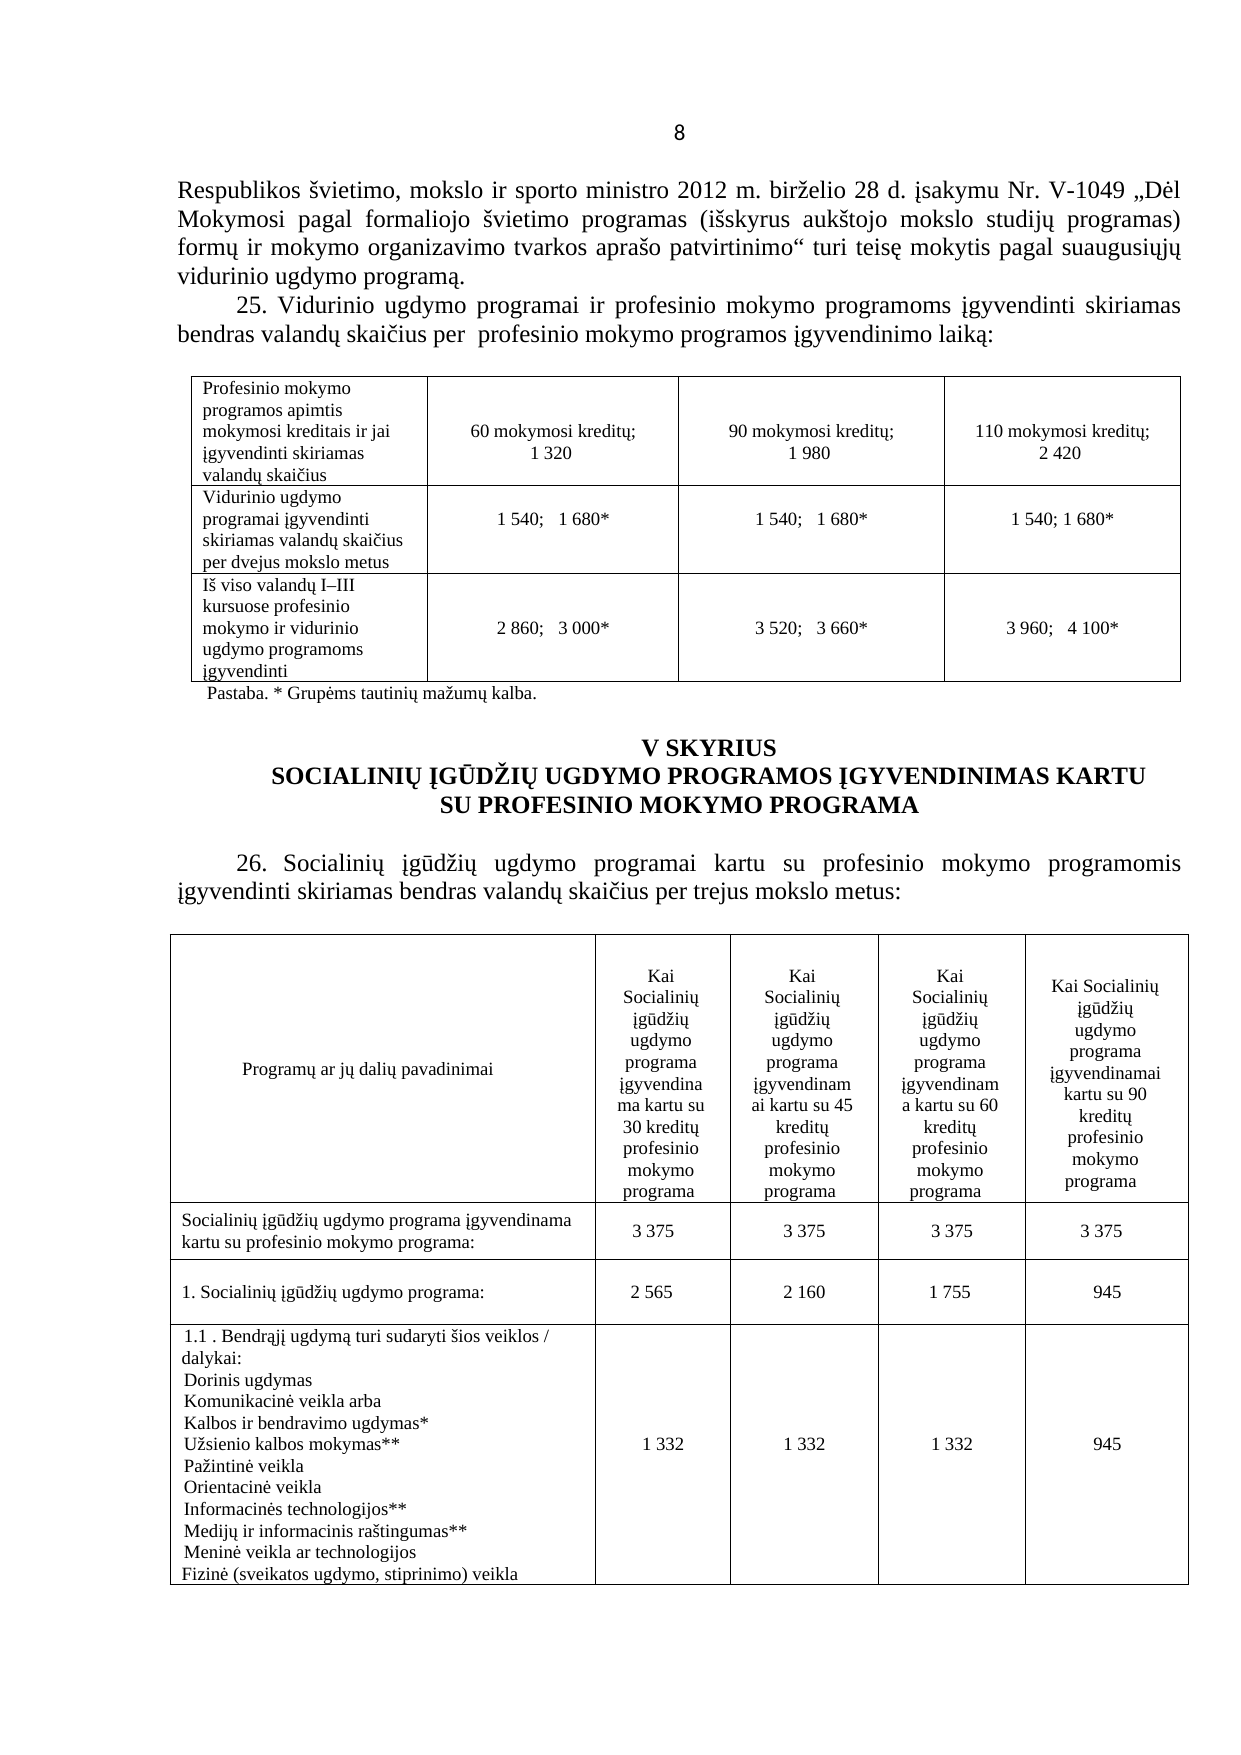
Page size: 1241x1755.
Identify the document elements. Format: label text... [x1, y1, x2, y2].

table_cell 1 540; 1 680* [428, 486, 678, 572]
text V SKYRIUS [177, 733, 1182, 761]
table_cell 3 375 [879, 1203, 1025, 1259]
table_cell 945 [1026, 1260, 1188, 1324]
table_cell 3 375 [1026, 1203, 1188, 1259]
table_cell Kai Socialinių įgūdžių ugdymo programa įgyvendinama kartu su 30 kreditų profesinio mokymo programa [596, 964, 730, 1202]
table_cell Socialinių įgūdžių ugdymo programa įgyvendinama kartu su profesinio mokymo programa: [171, 1203, 595, 1259]
table_header 60 mokymosi kreditų; 1 320 [428, 377, 678, 485]
table_header [1026, 935, 1188, 964]
text 26. Socialinių įgūdžių ugdymo programai kartu su profesinio mokymo programomis įgyvendinti skiriamas bendras valandų skaičius per trejus mokslo metus: [177, 848, 1182, 905]
table_cell 1 332 [731, 1325, 878, 1584]
table_cell 1 540; 1 680* [945, 486, 1180, 572]
table_header 110 mokymosi kreditų; 2 420 [945, 377, 1180, 485]
table_cell 3 960; 4 100* [945, 574, 1180, 681]
table_header Profesinio mokymo programos apimtis mokymosi kreditais ir jai įgyvendinti skiriamas valandų skaičius [192, 377, 427, 485]
table_cell 2 860; 3 000* [428, 574, 678, 681]
table_cell 3 520; 3 660* [679, 574, 944, 681]
table_cell Kai Socialinių įgūdžių ugdymo programa įgyvendinamai kartu su 90 kreditų profesinio mokymo programa [1026, 964, 1188, 1202]
text 25. Vidurinio ugdymo programai ir profesinio mokymo programoms įgyvendinti skiriamas bendras valandų skaičius per profesinio mokymo programos įgyvendinimo laiką: [177, 290, 1182, 347]
table_header 90 mokymosi kreditų; 1 980 [679, 377, 944, 485]
table_header Programų ar jų dalių pavadinimai [171, 935, 595, 1202]
table_header [731, 935, 878, 964]
table_header [879, 935, 1025, 964]
table_cell 1 332 [596, 1325, 730, 1584]
table_cell Vidurinio ugdymo programai įgyvendinti skiriamas valandų skaičius per dvejus mokslo metus [192, 486, 427, 572]
table_cell 1. Socialinių įgūdžių ugdymo programa: [171, 1260, 595, 1324]
table_cell 3 375 [731, 1203, 878, 1259]
text SOCIALINIŲ ĮGŪDŽIŲ UGDYMO PROGRAMOS ĮGYVENDINIMAS KARTU SU PROFESINIO MOKYMO PROGRAMA [177, 761, 1182, 819]
text Respublikos švietimo, mokslo ir sporto ministro 2012 m. birželio 28 d. įsakymu Nr. V-1049 „Dėl Mokymosi pagal formaliojo švietimo programas (išskyrus aukštojo mokslo studijų programas) formų ir mokymo organizavimo tvarkos aprašo patvirtinimo“ turi teisę mokytis pagal suaugusiųjų vidurinio ugdymo programą. [177, 175, 1182, 290]
table_cell 1.1 . Bendrąjį ugdymą turi sudaryti šios veiklos / dalykai: Dorinis ugdymas Komunikacinė veikla arba Kalbos ir bendravimo ugdymas* Užsienio kalbos mokymas** Pažintinė veikla Orientacinė veikla Informacinės technologijos** Medijų ir informacinis raštingumas** Meninė veikla ar technologijos Fizinė (sveikatos ugdymo, stiprinimo) veikla [171, 1325, 595, 1584]
text Pastaba. * Grupėms tautinių mažumų kalba. [177, 682, 1182, 704]
table_cell 3 375 [596, 1203, 730, 1259]
table_cell 2 565 [596, 1260, 730, 1324]
table_cell 2 160 [731, 1260, 878, 1324]
table_cell 945 [1026, 1325, 1188, 1584]
table_cell 1 540; 1 680* [679, 486, 944, 572]
table_cell Iš viso valandų I–III kursuose profesinio mokymo ir vidurinio ugdymo programoms įgyvendinti [192, 574, 427, 681]
table_cell 1 755 [879, 1260, 1025, 1324]
table_cell Kai Socialinių įgūdžių ugdymo programa įgyvendinama kartu su 60 kreditų profesinio mokymo programa [879, 964, 1025, 1202]
table_cell 1 332 [879, 1325, 1025, 1584]
table_header [596, 935, 730, 964]
table_cell Kai Socialinių įgūdžių ugdymo programa įgyvendinamai kartu su 45 kreditų profesinio mokymo programa [731, 964, 878, 1202]
